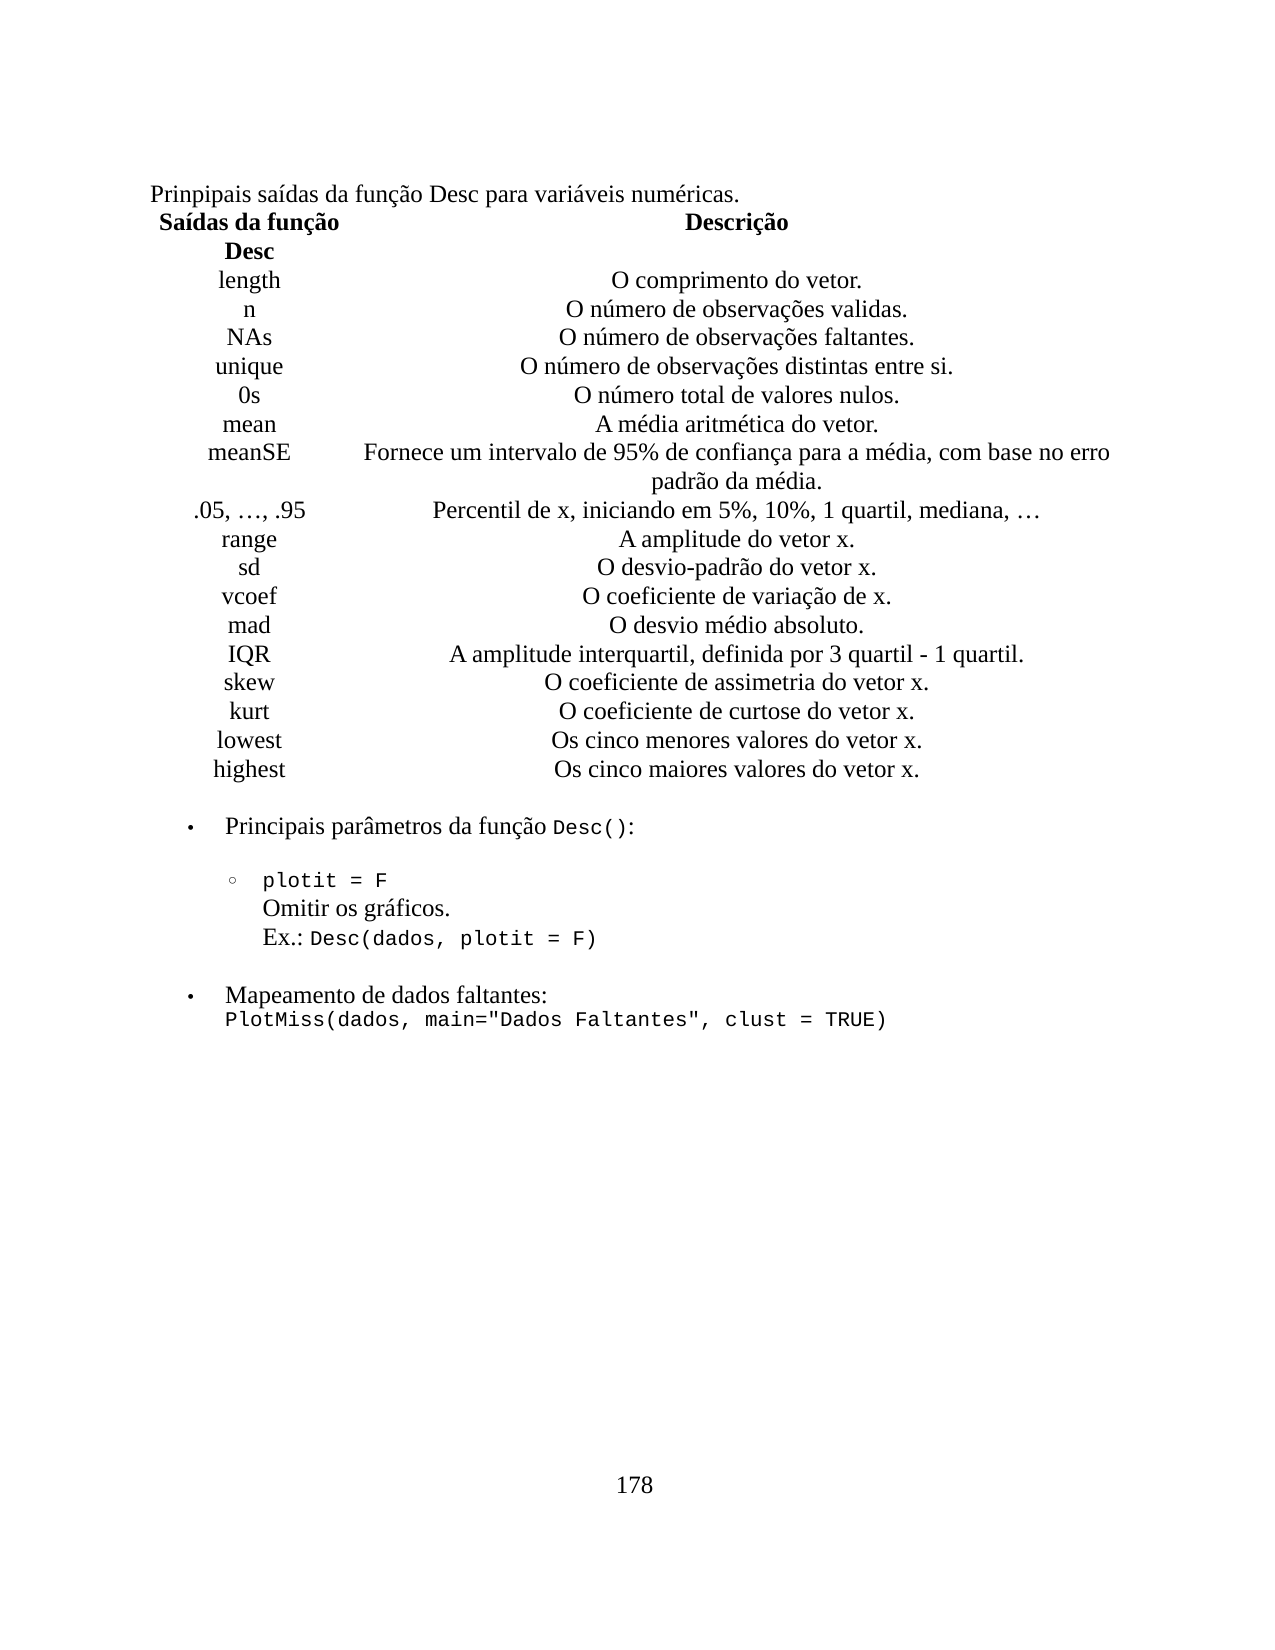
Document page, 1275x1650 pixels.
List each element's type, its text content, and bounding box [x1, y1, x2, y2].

table_cell meanSE [150, 438, 348, 495]
table_cell Percentil de x, iniciando em 5%, 10%, 1 quartil, mediana, … [349, 495, 1125, 524]
table_cell IQR [150, 639, 348, 667]
table_cell length [150, 265, 348, 294]
table_cell skew [150, 668, 348, 696]
table_cell O coeficiente de assimetria do vetor x. [349, 668, 1125, 696]
table_cell kurt [150, 696, 348, 725]
table_cell lowest [150, 725, 348, 754]
table_cell O desvio médio absoluto. [349, 610, 1125, 639]
table_cell Os cinco maiores valores do vetor x. [349, 754, 1125, 782]
list [187, 150, 1125, 179]
table_cell unique [150, 351, 348, 380]
list plotit = F Omitir os gráficos. Ex.: Desc(dados, plotit = F) [225, 869, 1125, 980]
table_cell 0s [150, 380, 348, 409]
table_cell mean [150, 409, 348, 437]
table_cell n [150, 294, 348, 322]
table_cell NAs [150, 323, 348, 351]
table_cell A amplitude do vetor x. [349, 524, 1125, 552]
table_cell A amplitude interquartil, definida por 3 quartil - 1 quartil. [349, 639, 1125, 667]
table_cell O número de observações faltantes. [349, 323, 1125, 351]
table_cell Fornece um intervalo de 95% de confiança para a média, com base no erro padrão da média. [349, 438, 1125, 495]
list Mapeamento de dados faltantes: PlotMiss(dados, main="Dados Faltantes", clust = TRUE) [187, 980, 1125, 1061]
table_cell A média aritmética do vetor. [349, 409, 1125, 437]
table_cell mad [150, 610, 348, 639]
table_cell O número total de valores nulos. [349, 380, 1125, 409]
table_header Saídas da função Desc [150, 208, 348, 265]
table_cell O coeficiente de variação de x. [349, 581, 1125, 610]
table_cell Os cinco menores valores do vetor x. [349, 725, 1125, 754]
table_cell highest [150, 754, 348, 782]
text Prinpipais saídas da função Desc para variáveis numéricas. [150, 179, 1125, 207]
table_cell O coeficiente de curtose do vetor x. [349, 696, 1125, 725]
list Principais parâmetros da função Desc(): [187, 811, 1125, 869]
table_header Descrição [349, 208, 1125, 265]
table_cell vcoef [150, 581, 348, 610]
table_cell O desvio-padrão do vetor x. [349, 553, 1125, 581]
table_cell range [150, 524, 348, 552]
table_cell O número de observações validas. [349, 294, 1125, 322]
table_cell sd [150, 553, 348, 581]
table_cell .05, …, .95 [150, 495, 348, 524]
table_cell O número de observações distintas entre si. [349, 351, 1125, 380]
table_cell O comprimento do vetor. [349, 265, 1125, 294]
